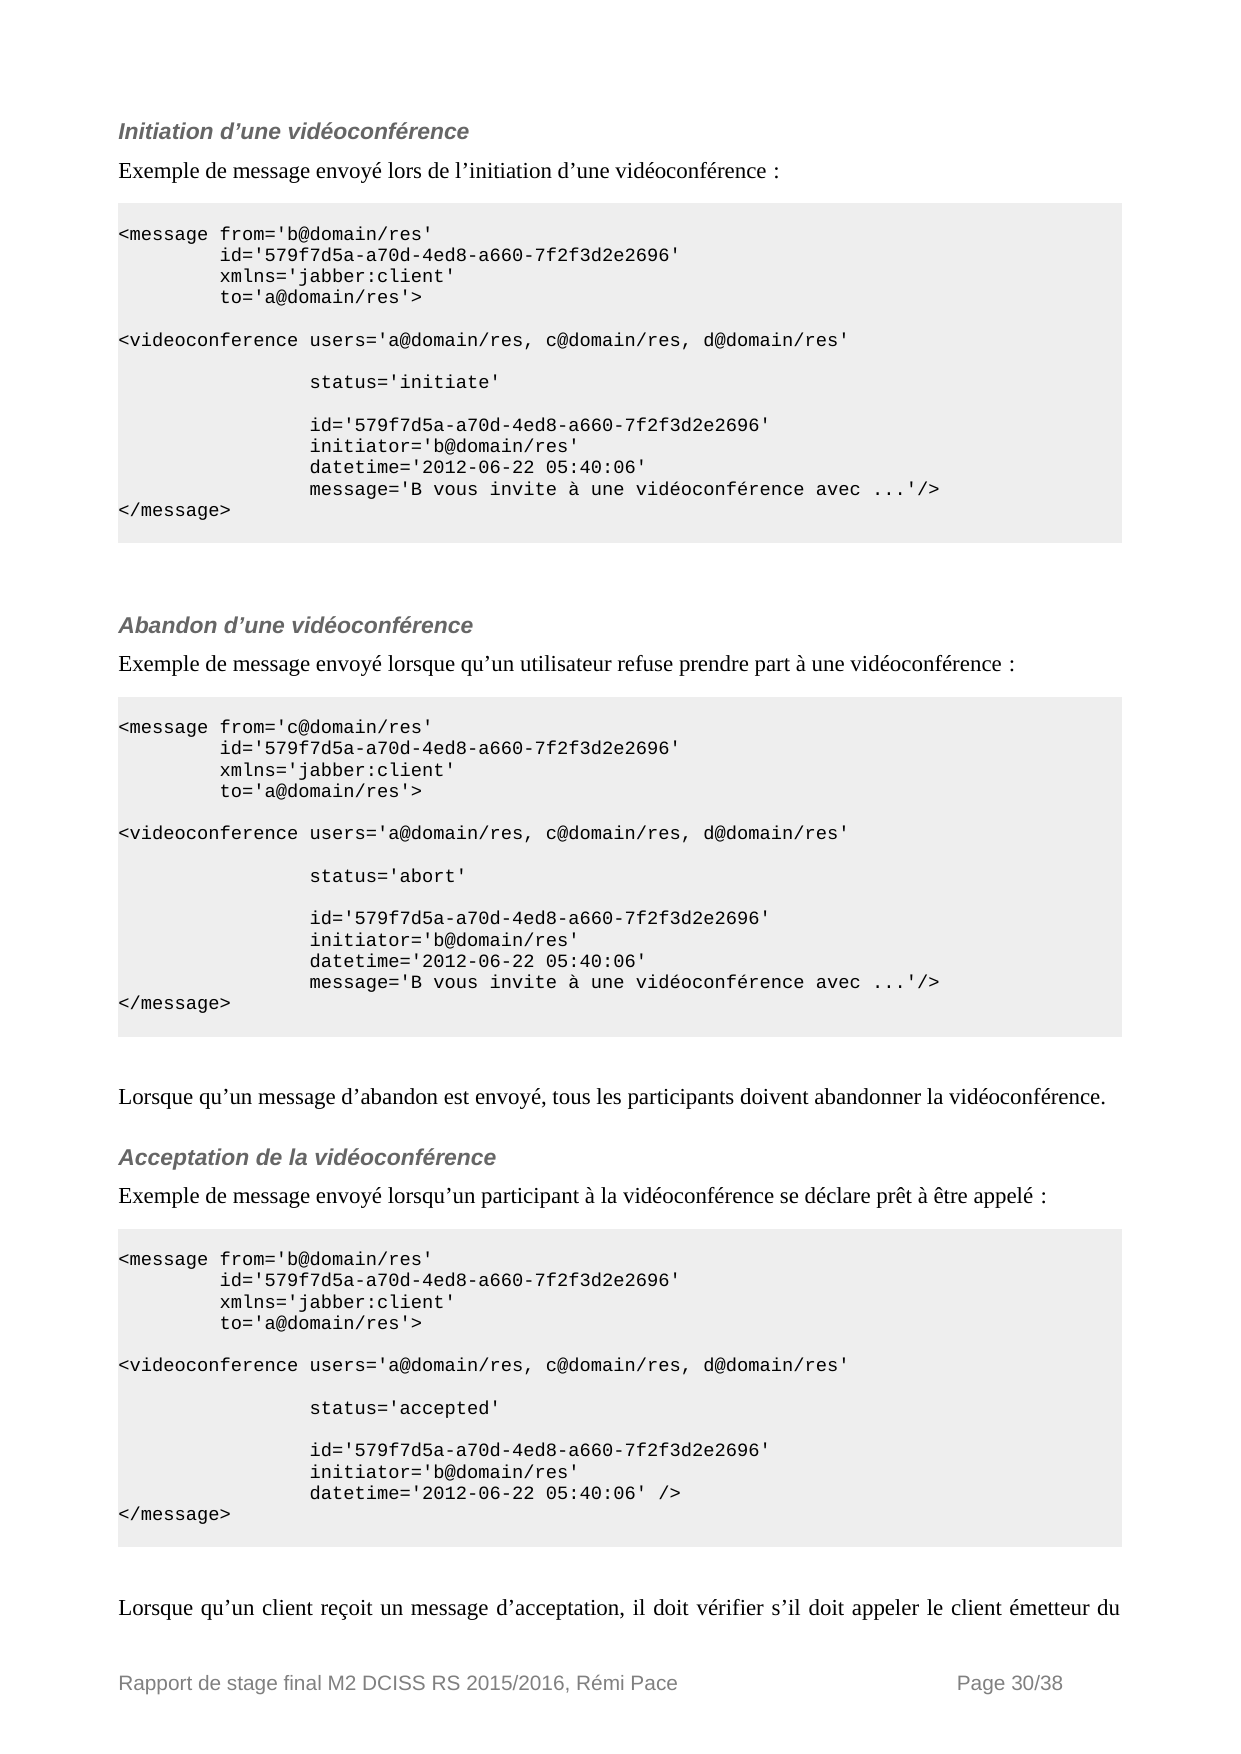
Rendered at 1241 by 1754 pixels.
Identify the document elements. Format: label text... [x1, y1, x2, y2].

text </message> [118, 994, 1122, 1015]
text </message> [118, 501, 1122, 522]
text datetime='2012-06-22 05:40:06' [118, 952, 1122, 973]
text xmlns='jabber:client' [118, 1292, 1122, 1314]
text <message from='b@domain/res' [118, 1250, 1122, 1271]
text <message from='b@domain/res' [118, 224, 1122, 246]
text <videoconference users='a@domain/res, c@domain/res, d@domain/res' [118, 824, 1122, 845]
subtitle Initiation d’une vidéoconférence [118, 118, 1122, 144]
text initiator='b@domain/res' [118, 1462, 1122, 1484]
text id='579f7d5a-a70d-4ed8-a660-7f2f3d2e2696' [118, 739, 1122, 760]
text xmlns='jabber:client' [118, 760, 1122, 782]
text status='initiate' [118, 373, 1122, 394]
text <message from='c@domain/res' [118, 718, 1122, 739]
text id='579f7d5a-a70d-4ed8-a660-7f2f3d2e2696' [118, 246, 1122, 267]
text message='B vous invite à une vidéoconférence avec ...'/> [118, 973, 1122, 994]
text id='579f7d5a-a70d-4ed8-a660-7f2f3d2e2696' [118, 416, 1122, 437]
text Lorsque qu’un client reçoit un message d’acceptation, il doit vérifier s’il doit appeler le client émetteur du [118, 1593, 1122, 1620]
text status='abort' [118, 867, 1122, 888]
text to='a@domain/res'> [118, 782, 1122, 803]
text datetime='2012-06-22 05:40:06' [118, 458, 1122, 479]
subtitle Acceptation de la vidéoconférence [118, 1144, 1122, 1170]
text Exemple de message envoyé lorsque qu’un utilisateur refuse prendre part à une vidéoconférence : [118, 650, 1122, 677]
text Exemple de message envoyé lorsqu’un participant à la vidéoconférence se déclare prêt à être appelé : [118, 1182, 1122, 1209]
text datetime='2012-06-22 05:40:06' /> [118, 1484, 1122, 1505]
text id='579f7d5a-a70d-4ed8-a660-7f2f3d2e2696' [118, 909, 1122, 930]
subtitle Abandon d’une vidéoconférence [118, 612, 1122, 638]
text status='accepted' [118, 1399, 1122, 1420]
text </message> [118, 1505, 1122, 1526]
text Exemple de message envoyé lors de l’initiation d’une vidéoconférence : [118, 157, 1122, 183]
text <videoconference users='a@domain/res, c@domain/res, d@domain/res' [118, 331, 1122, 352]
text to='a@domain/res'> [118, 1314, 1122, 1335]
text id='579f7d5a-a70d-4ed8-a660-7f2f3d2e2696' [118, 1271, 1122, 1292]
text Lorsque qu’un message d’abandon est envoyé, tous les participants doivent abandonner la vidéoconférence. [118, 1083, 1122, 1109]
text to='a@domain/res'> [118, 288, 1122, 309]
text id='579f7d5a-a70d-4ed8-a660-7f2f3d2e2696' [118, 1441, 1122, 1462]
text <videoconference users='a@domain/res, c@domain/res, d@domain/res' [118, 1356, 1122, 1377]
text xmlns='jabber:client' [118, 267, 1122, 288]
text initiator='b@domain/res' [118, 930, 1122, 952]
text message='B vous invite à une vidéoconférence avec ...'/> [118, 479, 1122, 501]
text initiator='b@domain/res' [118, 437, 1122, 458]
